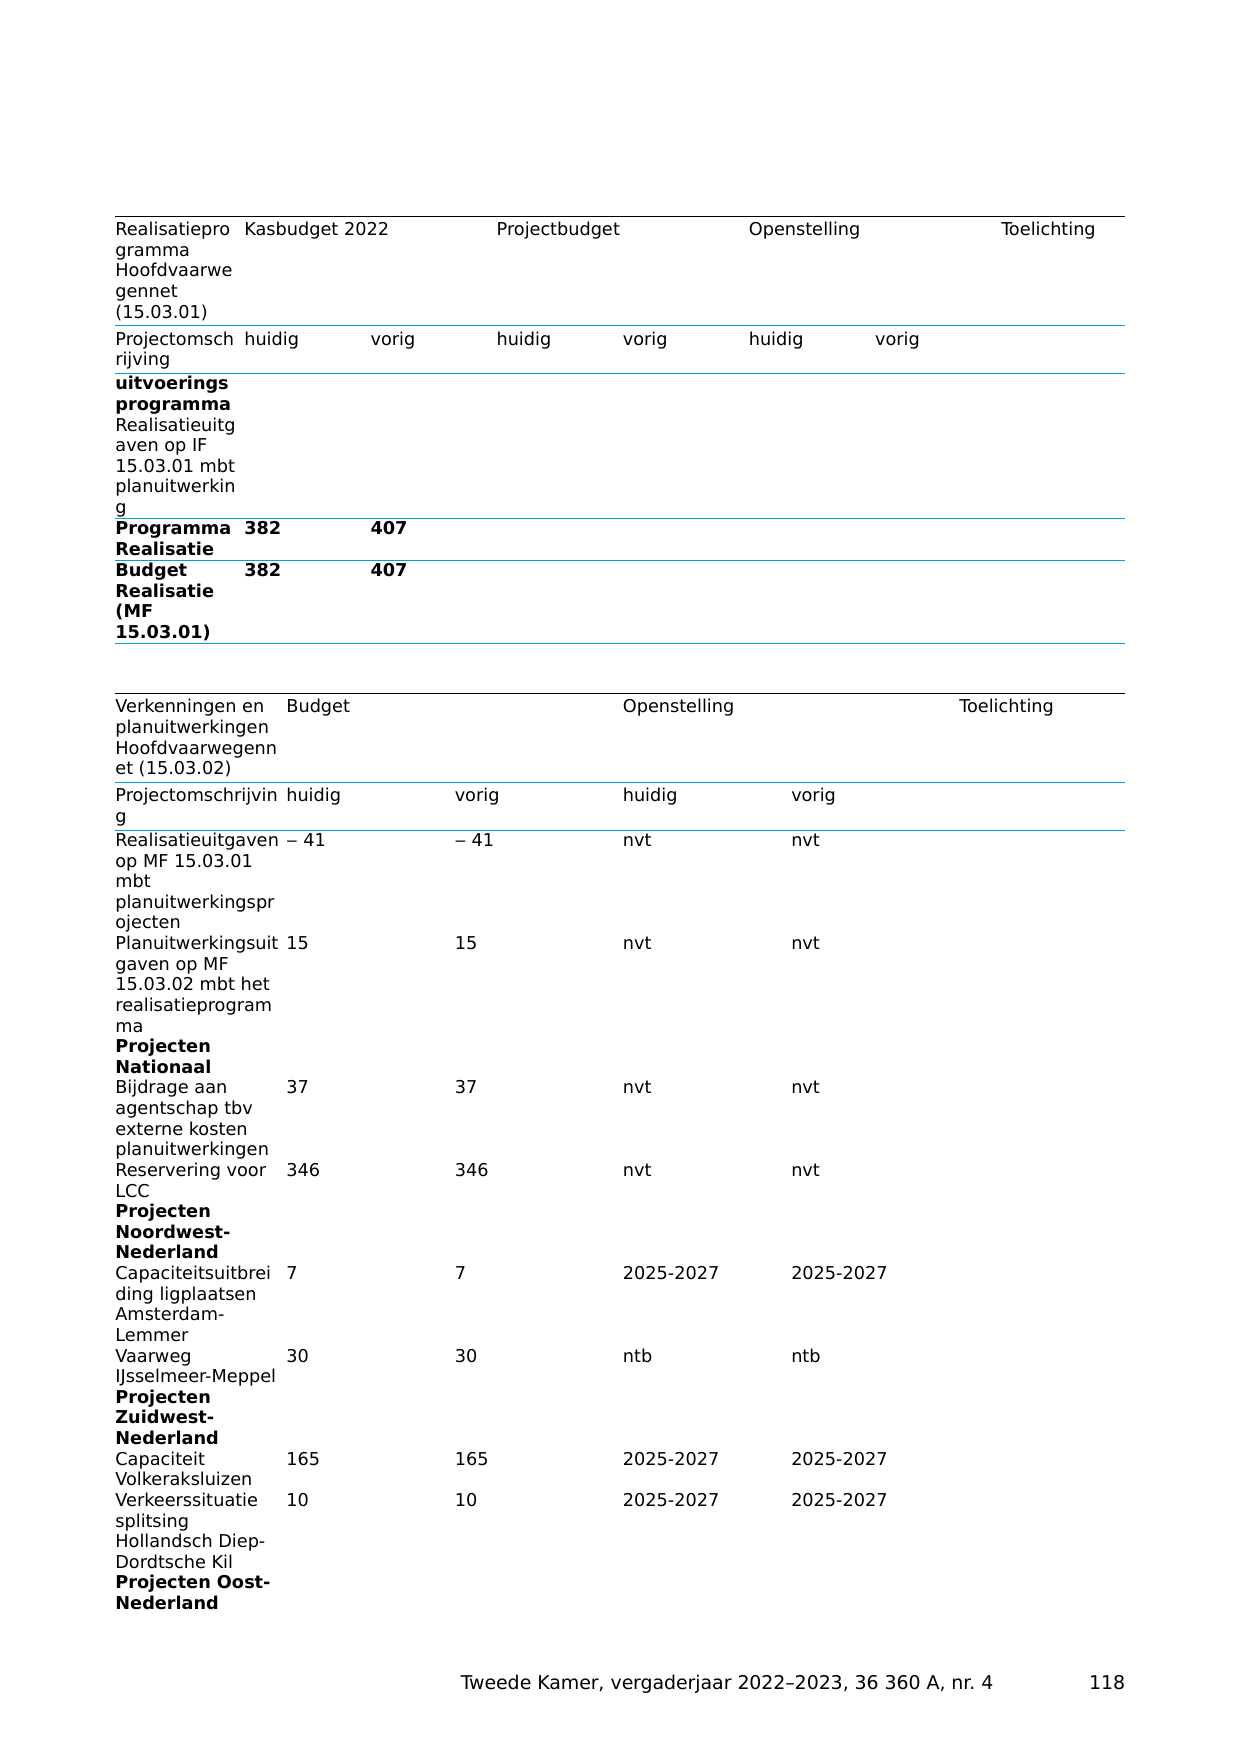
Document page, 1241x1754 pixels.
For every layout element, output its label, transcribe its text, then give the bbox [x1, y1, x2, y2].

table_cell 30 [283, 1346, 452, 1387]
table_cell Capaciteit Volkeraksluizen [115, 1449, 283, 1490]
table_cell Budget [283, 694, 620, 782]
table_cell Capaciteitsuitbreiding ligplaatsen Amsterdam-Lemmer [115, 1263, 283, 1346]
table_cell Openstelling [746, 217, 998, 325]
table_cell nvt [620, 831, 788, 933]
table_cell Toelichting [956, 694, 1125, 782]
table_cell nvt [788, 831, 956, 933]
table_cell [956, 783, 1125, 829]
table_cell [494, 561, 620, 642]
table_cell [746, 415, 872, 518]
table_cell [956, 1490, 1125, 1572]
table_cell [620, 1201, 788, 1263]
table_cell vorig [368, 326, 493, 373]
table_cell [998, 374, 1125, 414]
table_cell 2025-2027 [620, 1449, 788, 1490]
table_cell [788, 1201, 956, 1263]
table_cell 15 [452, 933, 620, 1036]
table_cell Toelichting [998, 217, 1125, 325]
table_cell Kasbudget 2022 [241, 217, 493, 325]
table_cell [956, 1201, 1125, 1263]
table_cell [788, 1036, 956, 1077]
table_cell Projectbudget [494, 217, 746, 325]
table_cell huidig [494, 326, 620, 373]
table_cell nvt [620, 1078, 788, 1160]
table_cell [368, 374, 493, 414]
table_cell [283, 1387, 452, 1449]
table_cell [956, 1346, 1125, 1387]
table_cell [956, 1160, 1125, 1201]
table_cell huidig [746, 326, 872, 373]
table_cell [956, 1573, 1125, 1614]
table_cell 10 [283, 1490, 452, 1572]
table_cell [956, 1449, 1125, 1490]
table_cell [283, 1036, 452, 1077]
table_cell [494, 519, 620, 559]
table_cell [283, 1201, 452, 1263]
table_cell vorig [872, 326, 998, 373]
table_cell [998, 415, 1125, 518]
table_cell [956, 1078, 1125, 1160]
table_cell ‒ 41 [452, 831, 620, 933]
table_cell vorig [620, 326, 746, 373]
table_header Tabel 26 Planning en studies hoofdvaarwegennet 15.03.02 (bedragen x € 1 miljoen) [115, 668, 1125, 693]
table_cell [956, 1036, 1125, 1077]
table_cell Projectomschrijving [115, 326, 241, 373]
table_cell [620, 1387, 788, 1449]
table_cell nvt [788, 1160, 956, 1201]
table_cell Budget Realisatie (MF 15.03.01) [115, 561, 241, 642]
table_cell 2025-2027 [788, 1263, 956, 1346]
table_cell [620, 415, 746, 518]
table_cell [241, 415, 367, 518]
table_cell 407 [368, 561, 493, 642]
table_cell [494, 415, 620, 518]
table_cell huidig [241, 326, 367, 373]
table_cell 37 [452, 1078, 620, 1160]
table_cell 7 [283, 1263, 452, 1346]
table_cell [494, 374, 620, 414]
table_cell 37 [283, 1078, 452, 1160]
table_cell nvt [620, 1160, 788, 1201]
table_cell ‒ 41 [283, 831, 452, 933]
table_cell 2025-2027 [788, 1449, 956, 1490]
table_cell vorig [788, 783, 956, 829]
table_cell Realisatieuitgaven op IF 15.03.01 mbt planuitwerking [115, 415, 241, 518]
table_cell [452, 1201, 620, 1263]
table_cell Verkeerssituatie splitsing Hollandsch Diep-Dordtsche Kil [115, 1490, 283, 1572]
table_cell 346 [283, 1160, 452, 1201]
table_cell Realisatieuitgaven op MF 15.03.01 mbt planuitwerkingsprojecten [115, 831, 283, 933]
table_cell [620, 374, 746, 414]
table_cell Realisatieprogramma Hoofdvaarwegennet (15.03.01) [115, 217, 241, 325]
table_cell ntb [788, 1346, 956, 1387]
table_cell 30 [452, 1346, 620, 1387]
table_cell [872, 374, 998, 414]
table_cell uitvoeringsprogramma [115, 374, 241, 414]
table_cell Planuitwerkingsuitgaven op MF 15.03.02 mbt het realisatieprogramma [115, 933, 283, 1036]
table_cell [788, 1573, 956, 1614]
table_cell 7 [452, 1263, 620, 1346]
table_cell [620, 519, 746, 559]
table_cell 407 [368, 519, 493, 559]
table_cell [746, 519, 872, 559]
table_cell [956, 831, 1125, 933]
table_cell Projecten Oost-Nederland [115, 1573, 283, 1614]
table_cell Projecten Nationaal [115, 1036, 283, 1077]
table_cell 346 [452, 1160, 620, 1201]
table_cell [872, 561, 998, 642]
table_cell [998, 561, 1125, 642]
table_cell Programma Realisatie [115, 519, 241, 559]
table_cell [788, 1387, 956, 1449]
table_cell 382 [241, 519, 367, 559]
table_cell [620, 1573, 788, 1614]
table_cell 2025-2027 [620, 1263, 788, 1346]
table_header Tabel 25 Aanlegprogramma hoofdvaarwegennet 15.03.01 (bedragen x € 1 miljoen) [115, 191, 1125, 216]
table_cell nvt [788, 1078, 956, 1160]
table_cell ntb [620, 1346, 788, 1387]
table_cell Vaarweg IJsselmeer-Meppel [115, 1346, 283, 1387]
table_cell Reservering voor LCC [115, 1160, 283, 1201]
table_cell [872, 519, 998, 559]
table_cell Projecten Zuidwest-Nederland [115, 1387, 283, 1449]
table_cell Projectomschrijving [115, 783, 283, 829]
table_cell [746, 561, 872, 642]
table_cell [956, 933, 1125, 1036]
table_cell [452, 1387, 620, 1449]
table_cell [368, 415, 493, 518]
table_cell [620, 1036, 788, 1077]
table_cell Verkenningen en planuitwerkingen Hoofdvaarwegennet (15.03.02) [115, 694, 283, 782]
table_cell 382 [241, 561, 367, 642]
table_cell 165 [283, 1449, 452, 1490]
table_cell huidig [620, 783, 788, 829]
table_cell 165 [452, 1449, 620, 1490]
table_cell nvt [788, 933, 956, 1036]
table_cell [956, 1263, 1125, 1346]
table_cell [620, 561, 746, 642]
table_cell Bijdrage aan agentschap tbv externe kosten planuitwerkingen [115, 1078, 283, 1160]
table_cell Projecten Noordwest-Nederland [115, 1201, 283, 1263]
table_cell [283, 1573, 452, 1614]
table_cell 2025-2027 [788, 1490, 956, 1572]
table_cell 10 [452, 1490, 620, 1572]
table_cell vorig [452, 783, 620, 829]
table_cell huidig [283, 783, 452, 829]
table_cell [452, 1036, 620, 1077]
table_cell [452, 1573, 620, 1614]
table_cell nvt [620, 933, 788, 1036]
table_cell [241, 374, 367, 414]
table_cell [746, 374, 872, 414]
table_cell [956, 1387, 1125, 1449]
table_cell [998, 326, 1125, 373]
table_cell Openstelling [620, 694, 956, 782]
table_cell [872, 415, 998, 518]
table_cell 15 [283, 933, 452, 1036]
table_cell [998, 519, 1125, 559]
table_cell 2025-2027 [620, 1490, 788, 1572]
